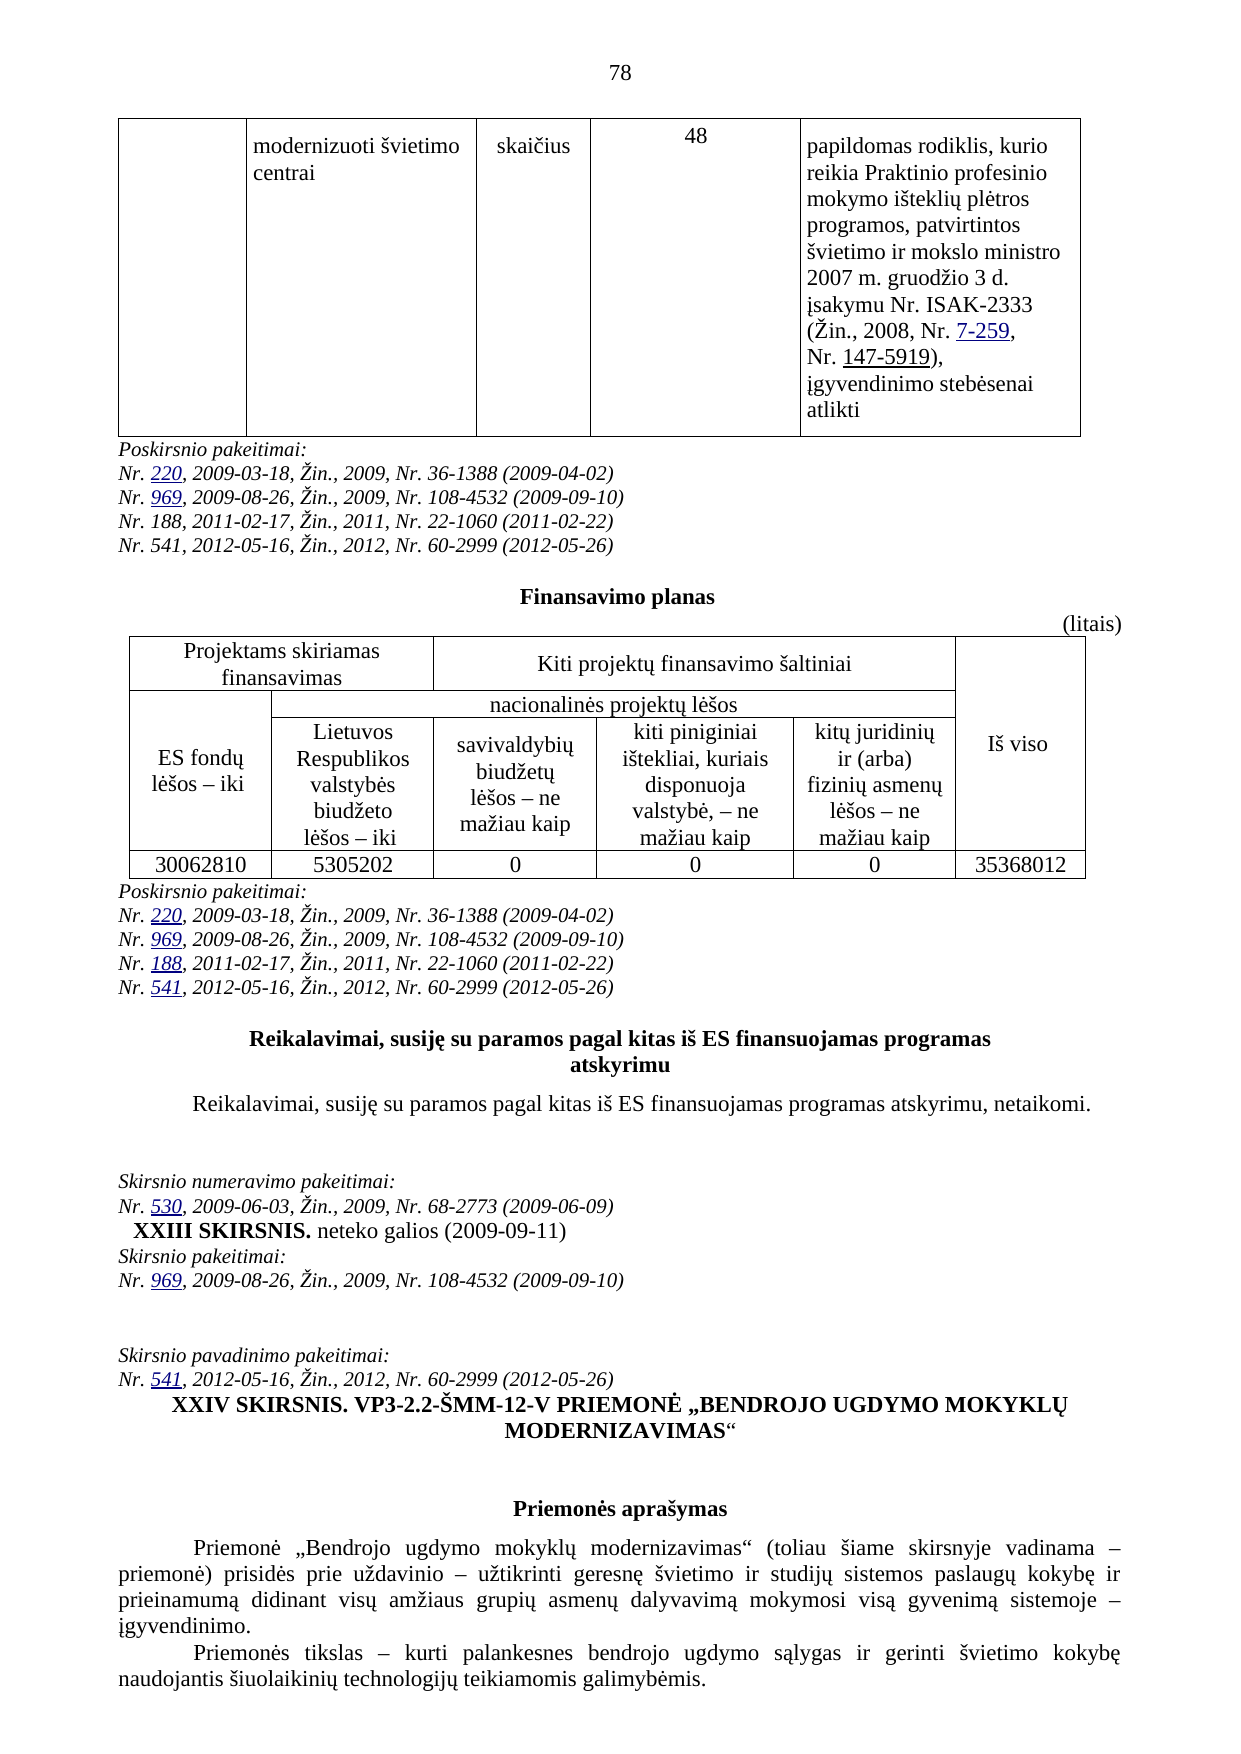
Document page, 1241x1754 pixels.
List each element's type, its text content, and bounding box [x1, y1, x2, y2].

table_cell 48 [591, 119, 800, 436]
text Priemonės aprašymas [118, 1495, 1122, 1521]
text XXIII SKIRSNIS. neteko galios (2009-09-11) [118, 1218, 1122, 1244]
text Skirsnio pakeitimai: [118, 1244, 1122, 1268]
table_cell skaičius [477, 119, 590, 436]
table_cell 35368012 [956, 851, 1085, 877]
table_cell modernizuoti švietimo centrai [247, 119, 476, 436]
text Priemonė „Bendrojo ugdymo mokyklų modernizavimas“ (toliau šiame skirsnyje vadinama – priemonė) prisidės prie uždavinio – užtikrinti geresnę švietimo ir studijų sistemos paslaugų kokybę ir prieinamumą didinant visų amžiaus grupių asmenų dalyvavimą mokymosi visą gyvenimą sistemoje – įgyvendinimo. [118, 1533, 1122, 1639]
text Nr. 541, 2012-05-16, Žin., 2012, Nr. 60-2999 (2012-05-26) [118, 1367, 1122, 1391]
text Nr. 541, 2012-05-16, Žin., 2012, Nr. 60-2999 (2012-05-26) [118, 975, 1122, 999]
text XXIV SKirsnis. VP3-2.2-ŠMM-12-V PRIEMONĖ „BENDROJO UGDYMO MOKYKLŲ MODERNIZAVIMAS“ [118, 1391, 1122, 1443]
text Nr. 188, 2011-02-17, Žin., 2011, Nr. 22-1060 (2011-02-22) [118, 951, 1122, 975]
table_cell nacionalinės projektų lėšos [272, 691, 955, 717]
text Poskirsnio pakeitimai: [118, 437, 1122, 461]
table_cell 30062810 [130, 851, 271, 877]
text Nr. 220, 2009-03-18, Žin., 2009, Nr. 36-1388 (2009-04-02) [118, 461, 1122, 485]
table_cell 0 [597, 851, 793, 877]
text Reikalavimai, susiję su paramos pagal kitas iš ES finansuojamas programas atskyrimu, netaikomi. [118, 1090, 1122, 1117]
text Finansavimo planas [118, 583, 1122, 610]
table_cell kitų juridinių ir (arba) fizinių asmenų lėšos – ne mažiau kaip [794, 718, 955, 850]
text Nr. 969, 2009-08-26, Žin., 2009, Nr. 108-4532 (2009-09-10) [118, 485, 1122, 509]
table_header Kiti projektų finansavimo šaltiniai [434, 637, 955, 690]
text Reikalavimai, susiję su paramos pagal kitas iš ES finansuojamas programas atskyrimu [118, 1025, 1122, 1078]
text (litais) [118, 610, 1122, 636]
text Nr. 969, 2009-08-26, Žin., 2009, Nr. 108-4532 (2009-09-10) [118, 1268, 1122, 1292]
table_cell 0 [794, 851, 955, 877]
text Nr. 188, 2011-02-17, Žin., 2011, Nr. 22-1060 (2011-02-22) [118, 509, 1122, 533]
table_header Iš viso [956, 637, 1085, 850]
table_cell ES fondų lėšos – iki [130, 691, 271, 850]
table_cell kiti piniginiai ištekliai, kuriais disponuoja valstybė, – ne mažiau kaip [597, 718, 793, 850]
table_cell savivaldybių biudžetų lėšos – ne mažiau kaip [434, 718, 596, 850]
table_cell 0 [434, 851, 596, 877]
text Poskirsnio pakeitimai: [118, 878, 1122, 903]
table_cell [119, 119, 246, 436]
text Nr. 541, 2012-05-16, Žin., 2012, Nr. 60-2999 (2012-05-26) [118, 533, 1122, 557]
table_cell papildomas rodiklis, kurio reikia Praktinio profesinio mokymo išteklių plėtros programos, patvirtintos švietimo ir mokslo ministro 2007 m. gruodžio 3 d. įsakymu Nr. ISAK-2333 (Žin., 2008, Nr. 7-259, Nr. 147-5919), įgyvendinimo stebėsenai atlikti [801, 119, 1080, 436]
text Nr. 220, 2009-03-18, Žin., 2009, Nr. 36-1388 (2009-04-02) [118, 903, 1122, 927]
text Nr. 530, 2009-06-03, Žin., 2009, Nr. 68-2773 (2009-06-09) [118, 1193, 1122, 1218]
text Priemonės tikslas – kurti palankesnes bendrojo ugdymo sąlygas ir gerinti švietimo kokybę naudojantis šiuolaikinių technologijų teikiamomis galimybėmis. [118, 1639, 1122, 1692]
text Nr. 969, 2009-08-26, Žin., 2009, Nr. 108-4532 (2009-09-10) [118, 927, 1122, 951]
table_header Projektams skiriamas finansavimas [130, 637, 433, 690]
table_cell 5305202 [272, 851, 433, 877]
text Skirsnio numeravimo pakeitimai: [118, 1169, 1122, 1193]
table_cell Lietuvos Respublikos valstybės biudžeto lėšos – iki [272, 718, 433, 850]
text Skirsnio pavadinimo pakeitimai: [118, 1342, 1122, 1367]
